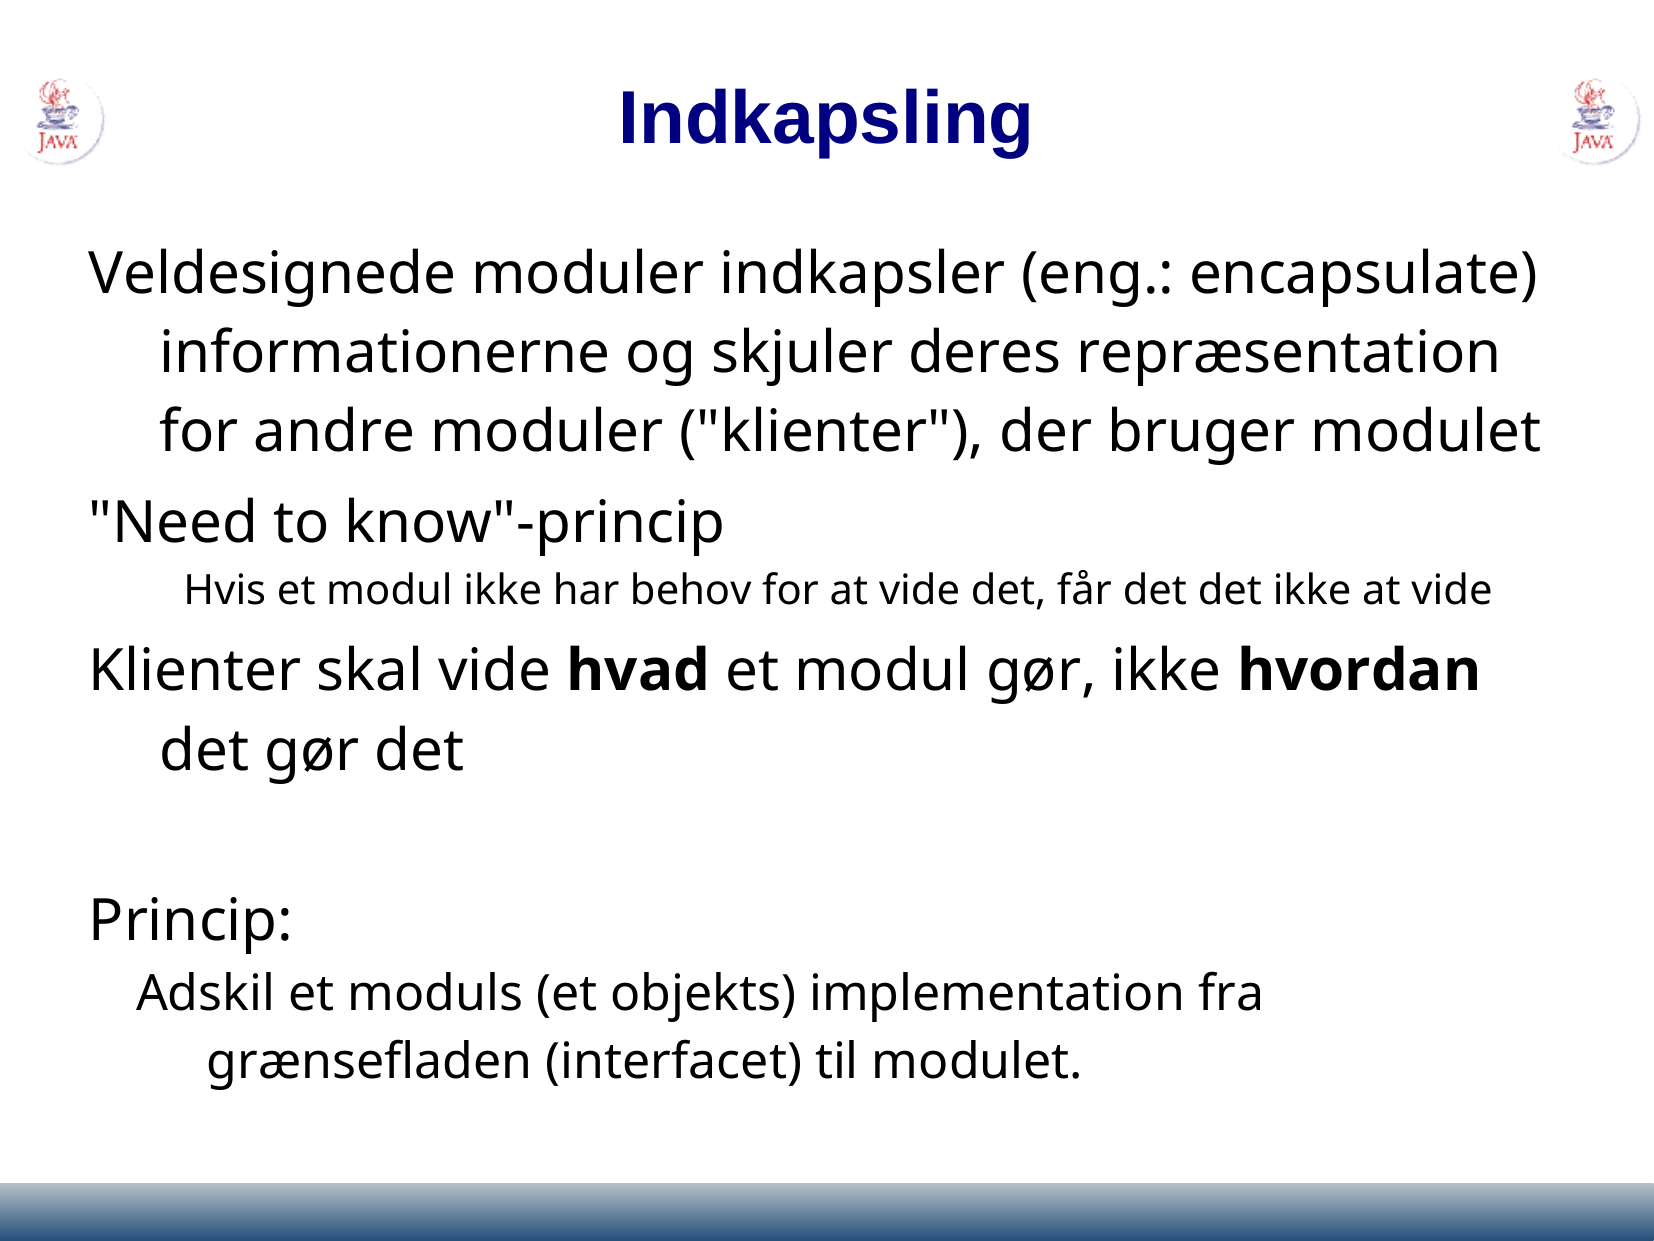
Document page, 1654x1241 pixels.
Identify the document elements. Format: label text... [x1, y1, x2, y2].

picture [1549, 71, 1645, 169]
title Indkapsling [105, 14, 1549, 222]
picture [10, 71, 105, 169]
list Veldesignede moduler indkapsler (eng.: encapsulate) informationerne og skjuler deres repræsentation for andre moduler ("klienter"), der bruger modulet "Need to know"-princip Hvis et modul ikke har behov for at vide det, får det det ikke at vide Klienter skal vide hvad et modul gør, ikke hvordan det gør det Princip: Adskil et moduls (et objekts) implementation fra grænsefladen (interfacet) til modulet. [76, 230, 1573, 1183]
